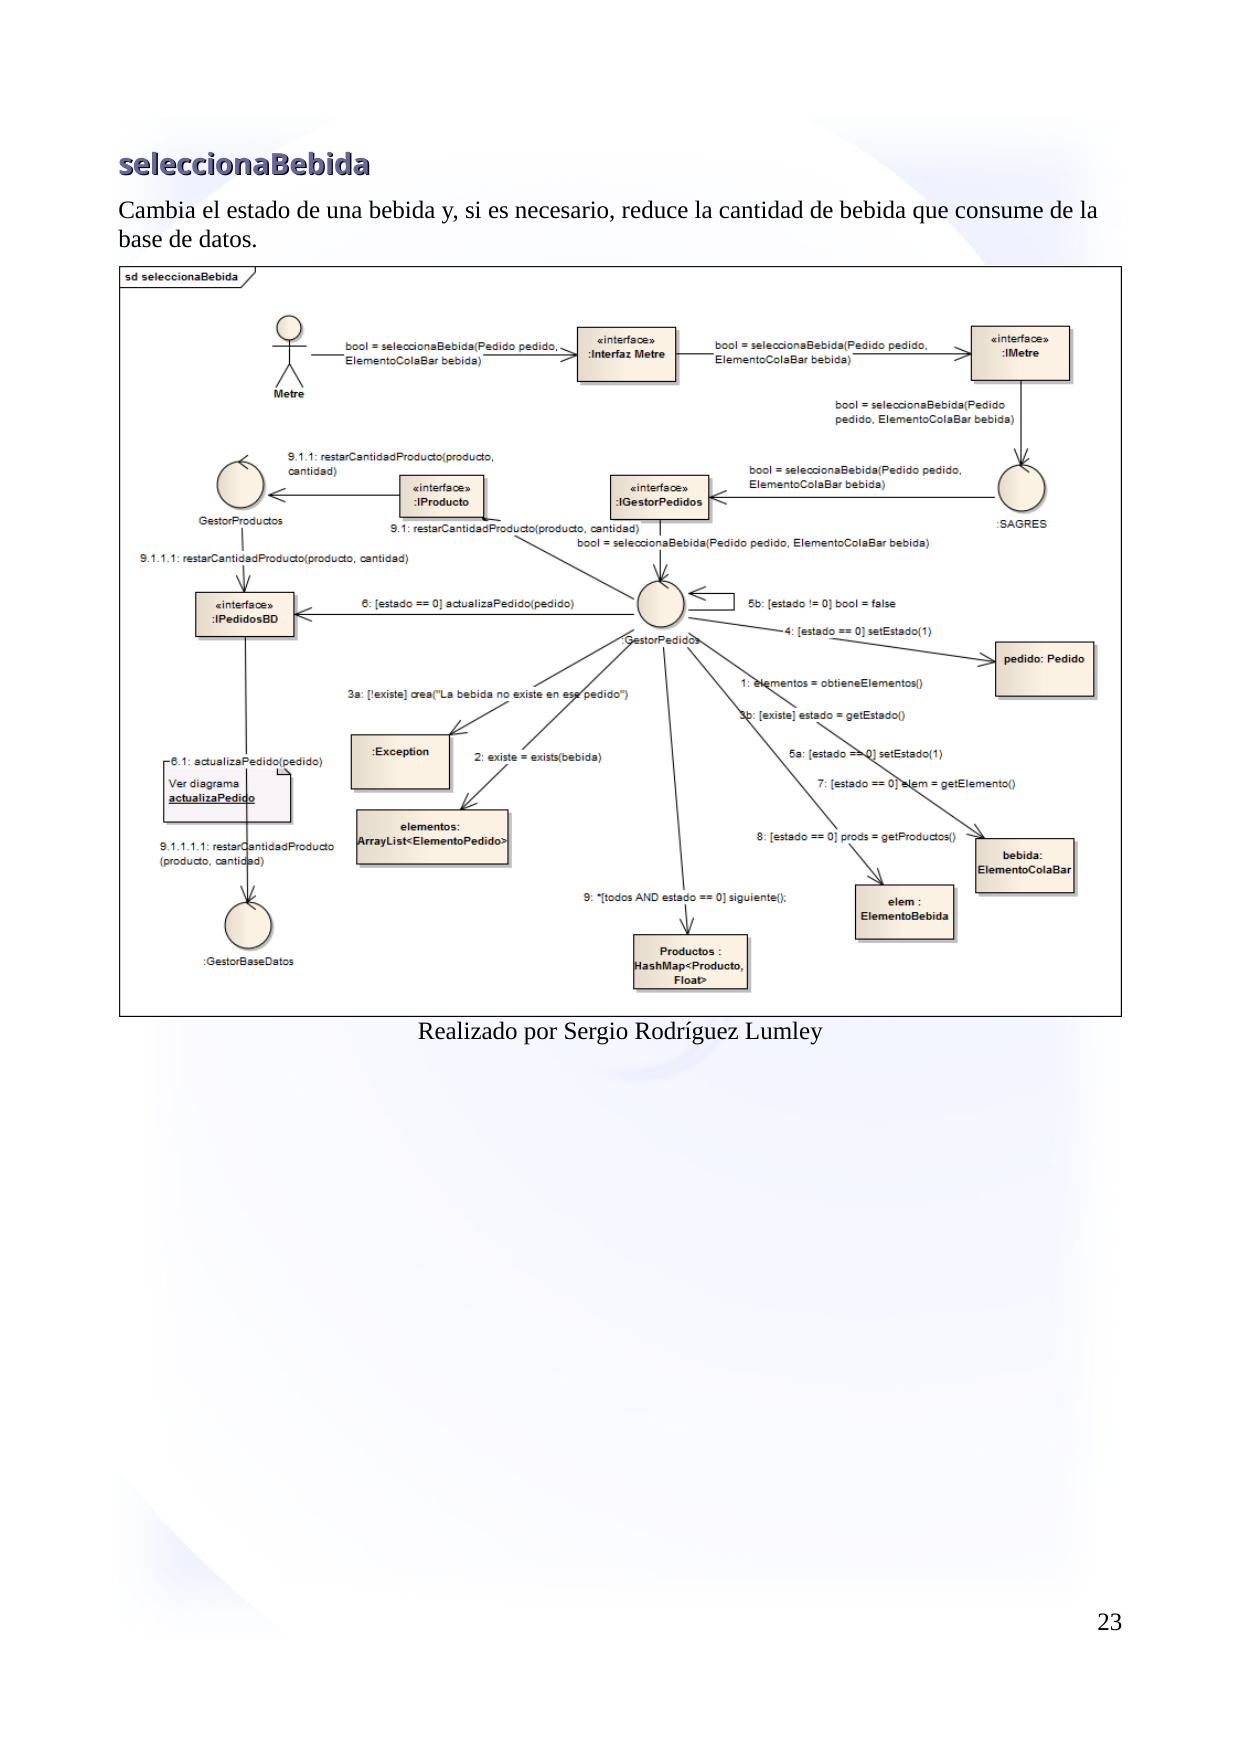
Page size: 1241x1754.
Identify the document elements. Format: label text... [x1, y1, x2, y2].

subtitle seleccionaBebida [118, 143, 1122, 183]
text Realizado por Sergio Rodríguez Lumley [118, 1017, 1122, 1045]
text Cambia el estado de una bebida y, si es necesario, reduce la cantidad de bebida que consume de la base de datos. [118, 195, 1122, 253]
picture [118, 183, 1122, 195]
picture [118, 118, 1122, 143]
picture [118, 253, 1122, 1017]
picture [118, 1045, 1122, 1636]
